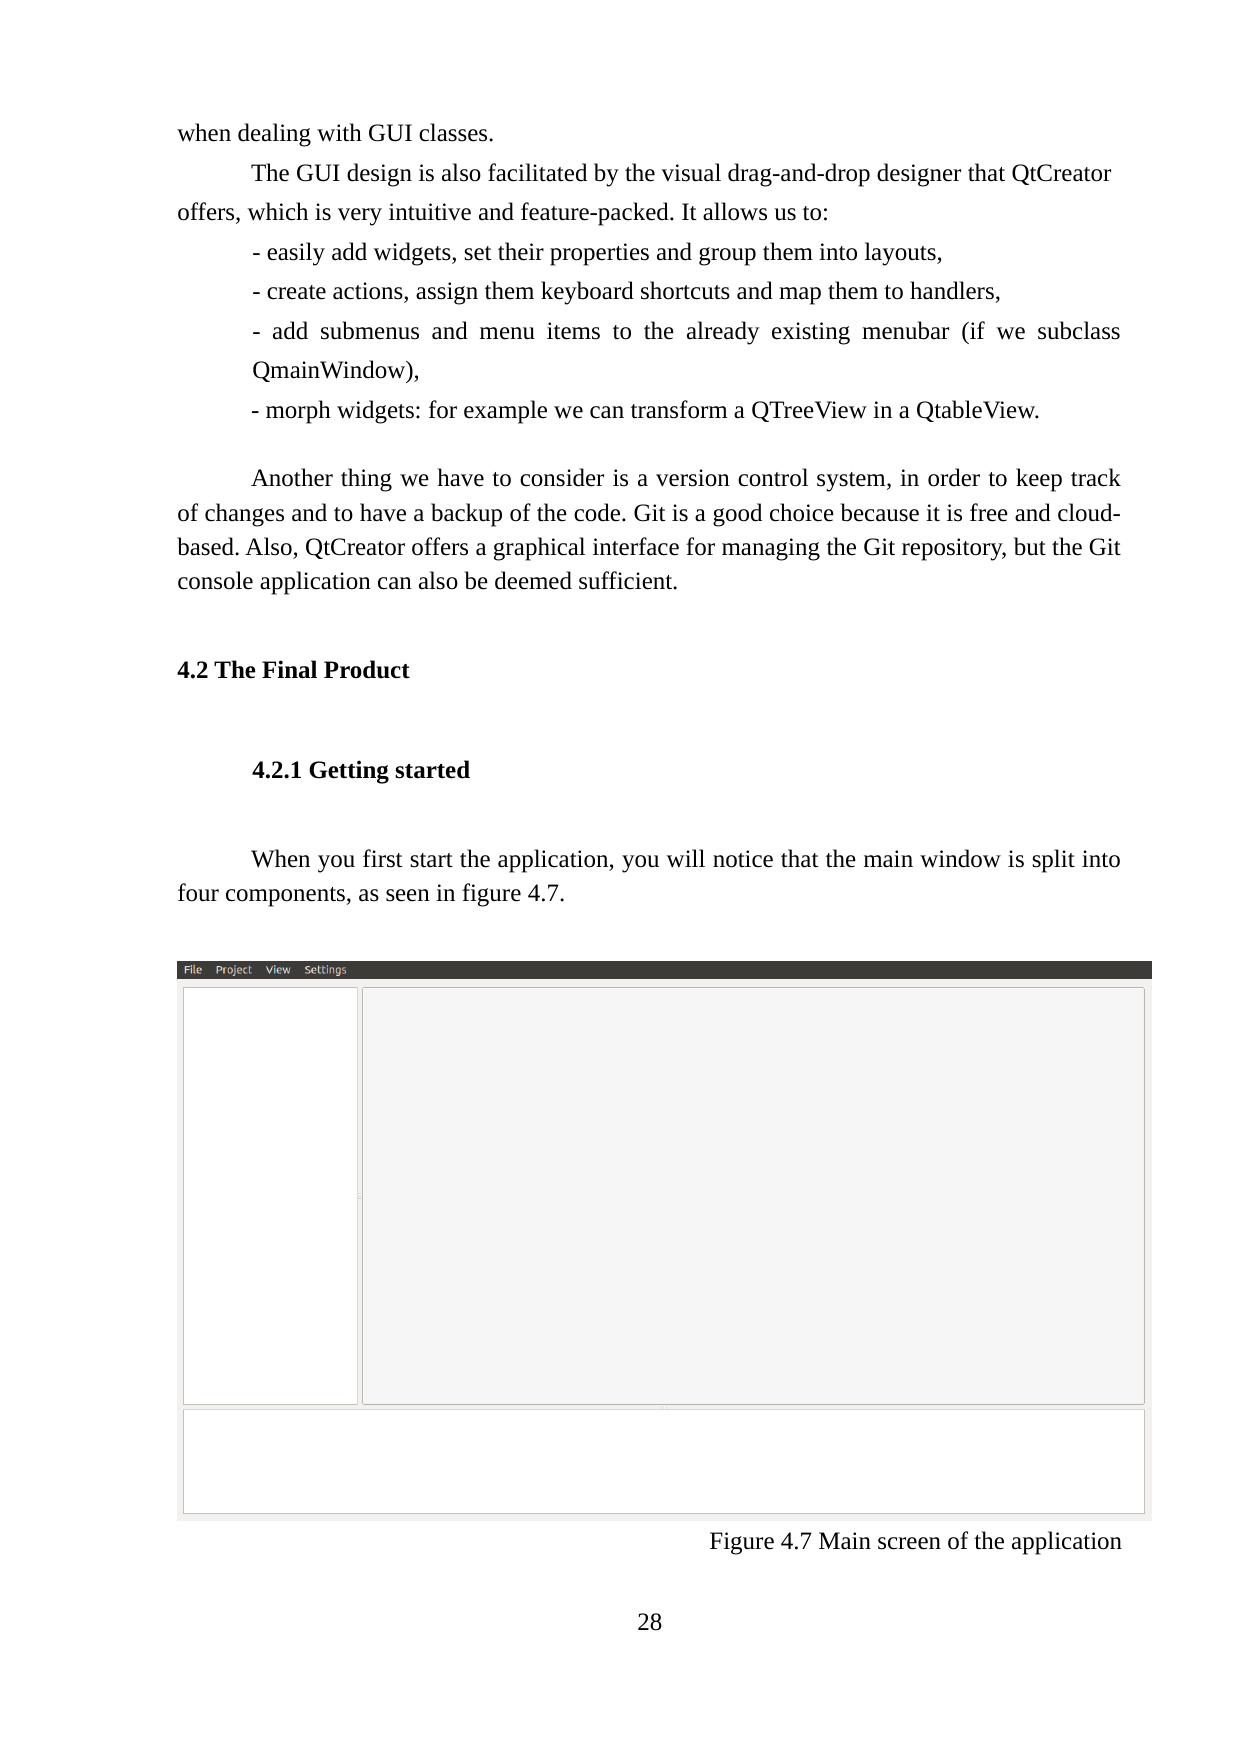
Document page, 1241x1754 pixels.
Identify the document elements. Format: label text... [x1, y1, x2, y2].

text - morph widgets: for example we can transform a QTreeView in a QtableView. [177, 395, 1122, 424]
picture [177, 961, 1152, 1521]
text - add submenus and menu items to the already existing menubar (if we subclass QmainWindow), [252, 316, 1122, 384]
text offers, which is very intuitive and feature-packed. It allows us to: [177, 197, 1122, 226]
subtitle 4.2 The Final Product [177, 655, 1122, 684]
text Figure 4.7 Main screen of the application [177, 1526, 1122, 1555]
text - create actions, assign them keyboard shortcuts and map them to handlers, [252, 276, 1122, 305]
text When you first start the application, you will notice that the main window is split into four components, as seen in figure 4.7. [177, 844, 1122, 907]
text - easily add widgets, set their properties and group them into layouts, [252, 237, 1122, 266]
text when dealing with GUI classes. [177, 118, 1122, 147]
text The GUI design is also facilitated by the visual drag-and-drop designer that QtCreator [177, 158, 1122, 186]
text Another thing we have to consider is a version control system, in order to keep track of changes and to have a backup of the code. Git is a good choice because it is free and cloud-based. Also, QtCreator offers a graphical interface for managing the Git repository, but the Git console application can also be deemed sufficient. [177, 463, 1122, 595]
subtitle 4.2.1 Getting started [177, 755, 1122, 784]
